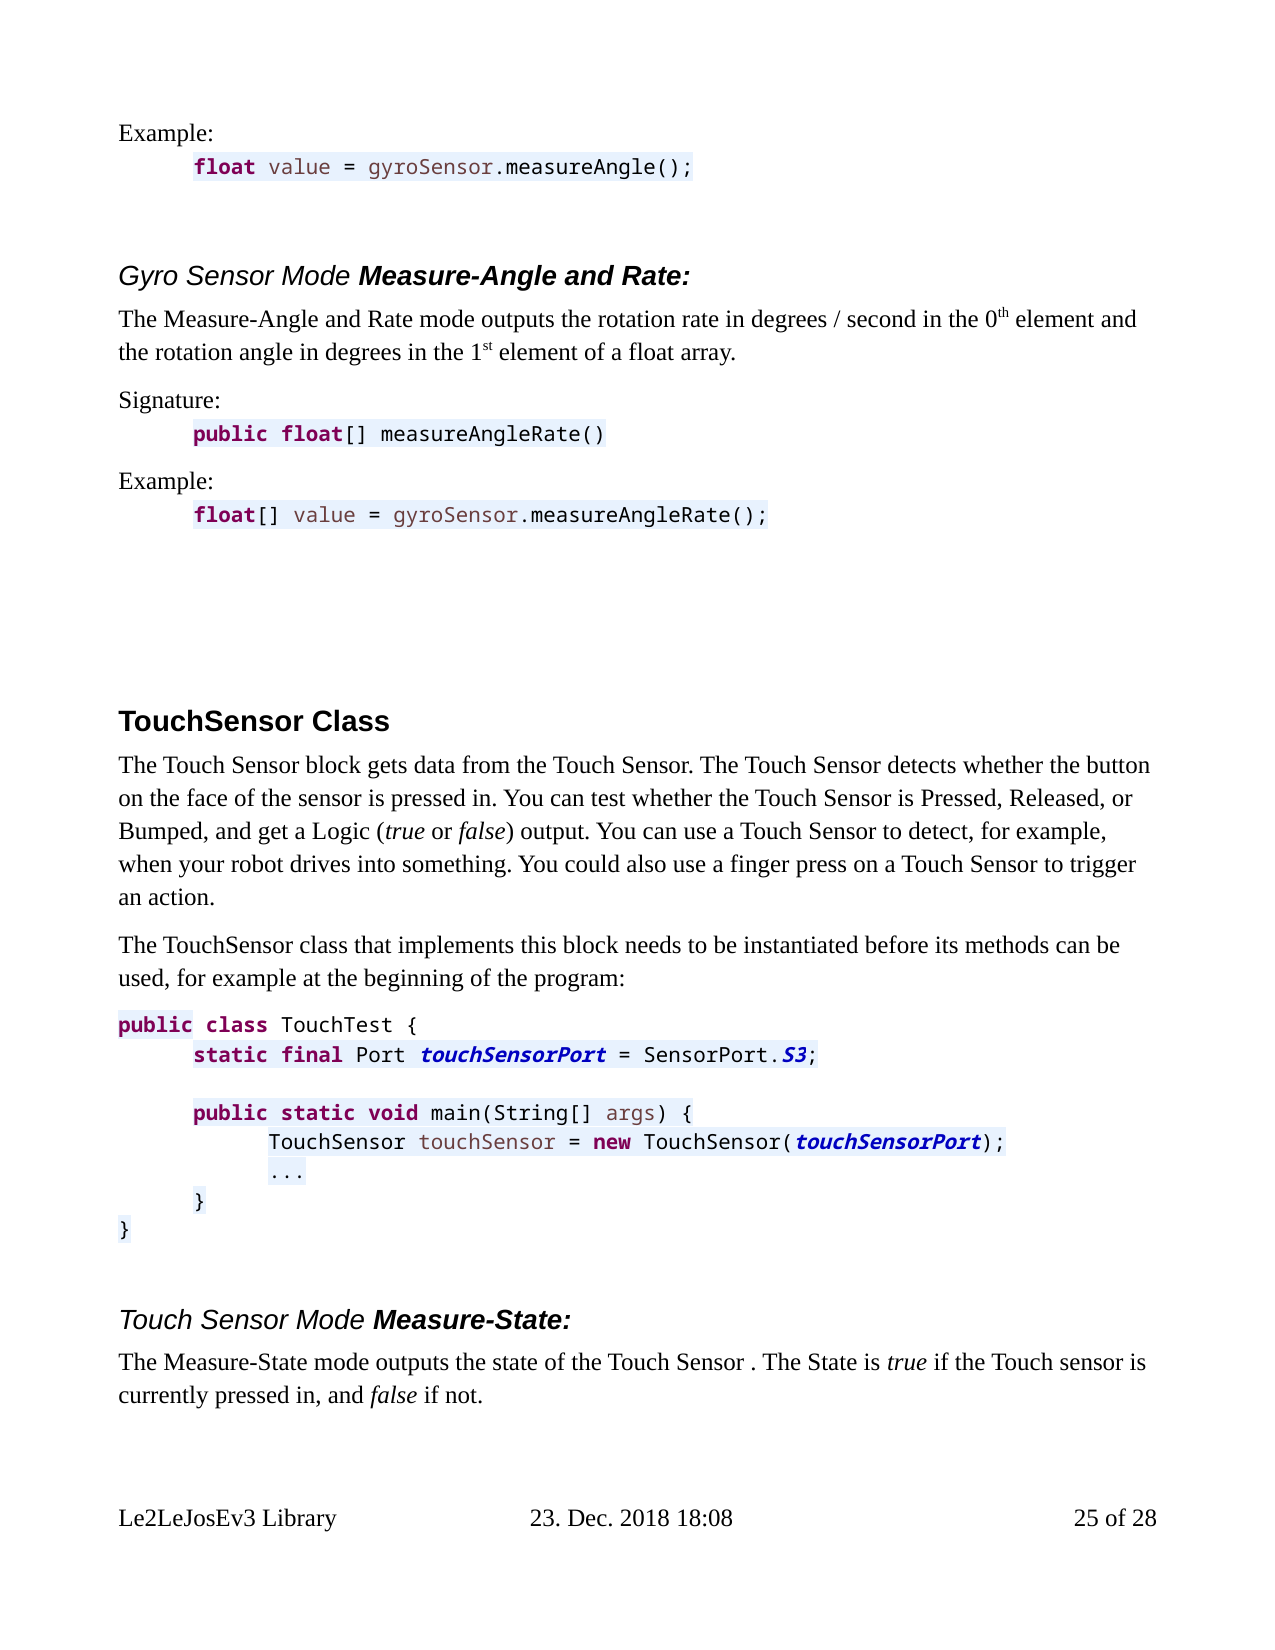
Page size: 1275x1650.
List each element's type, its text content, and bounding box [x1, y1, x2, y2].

text The Touch Sensor block gets data from the Touch Sensor. The Touch Sensor detects whether the button on the face of the sensor is pressed in. You can test whether the Touch Sensor is Pressed, Released, or Bumped, and get a Logic (true or false) output. You can use a Touch Sensor to detect, for example, when your robot drives into something. You could also use a finger press on a Touch Sensor to trigger an action. [118, 750, 1157, 911]
text Signature: public float[] measureAngleRate() [118, 385, 1157, 447]
text The Measure-Angle and Rate mode outputs the rotation rate in degrees / second in the 0th element and the rotation angle in degrees in the 1st element of a float array. [118, 304, 1157, 366]
text static final Port touchSensorPort = SensorPort.S3; [118, 1039, 1157, 1068]
text TouchSensor touchSensor = new TouchSensor(touchSensorPort); [118, 1126, 1157, 1156]
text } [118, 1214, 1157, 1243]
text The Measure-State mode outputs the state of the Touch Sensor . The State is true if the Touch sensor is currently pressed in, and false if not. [118, 1347, 1157, 1409]
subtitle Gyro Sensor Mode Measure-Angle and Rate: [118, 260, 1157, 292]
subtitle TouchSensor Class [118, 704, 1157, 737]
text Example: float[] value = gyroSensor.measureAngleRate(); [118, 466, 1157, 529]
text public static void main(String[] args) { [118, 1097, 1157, 1126]
text } [118, 1185, 1157, 1214]
text Example: float value = gyroSensor.measureAngle(); [118, 118, 1157, 181]
text ... [118, 1156, 1157, 1185]
subtitle Touch Sensor Mode Measure-State: [118, 1303, 1157, 1335]
text public class TouchTest { [118, 1010, 1157, 1039]
text The TouchSensor class that implements this block needs to be instantiated before its methods can be used, for example at the beginning of the program: [118, 930, 1157, 991]
